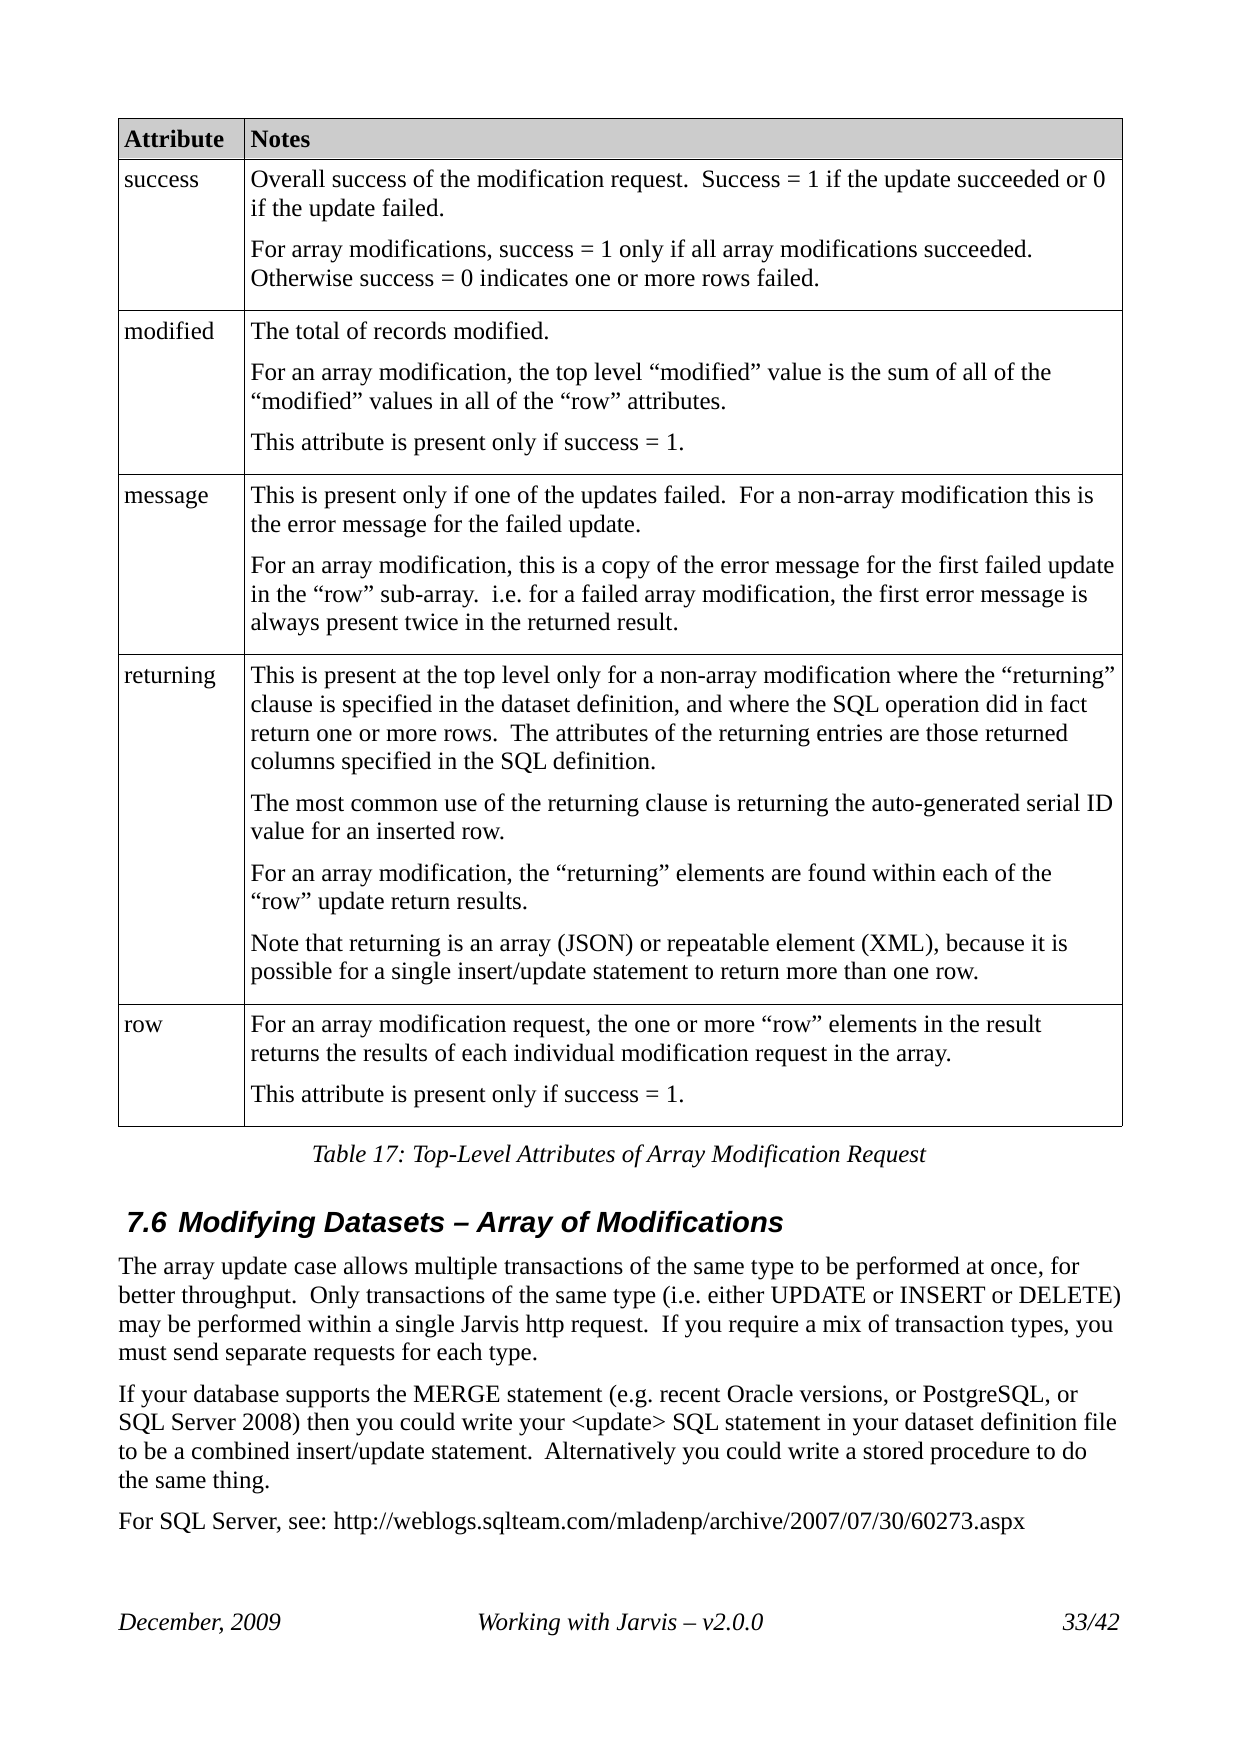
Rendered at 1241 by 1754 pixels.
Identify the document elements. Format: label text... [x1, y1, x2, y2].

table_cell This is present at the top level only for a non-array modification where the “returning” clause is specified in the dataset definition, and where the SQL operation did in fact return one or more rows. The attributes of the returning entries are those returned columns specified in the SQL definition. The most common use of the returning clause is returning the auto-generated serial ID value for an inserted row. For an array modification, the “returning” elements are found within each of the “row” update return results. Note that returning is an array (JSON) or repeatable element (XML), because it is possible for a single insert/update statement to return more than one row. [245, 655, 1122, 1003]
table_cell The total of records modified. For an array modification, the top level “modified” value is the sum of all of the “modified” values in all of the “row” attributes. This attribute is present only if success = 1. [245, 311, 1122, 474]
table_cell This is present only if one of the updates failed. For a non-array modification this is the error message for the failed update. For an array modification, this is a copy of the error message for the first failed update in the “row” sub-array. i.e. for a failed array modification, the first error message is always present twice in the returned result. [245, 475, 1122, 654]
table_header Attribute [119, 119, 244, 158]
text The array update case allows multiple transactions of the same type to be performed at once, for better throughput. Only transactions of the same type (i.e. either UPDATE or INSERT or DELETE) may be performed within a single Jarvis http request. If you require a mix of transaction types, you must send separate requests for each type. [118, 1251, 1122, 1366]
table_cell returning [119, 655, 244, 1003]
table_cell row [119, 1005, 244, 1126]
table_cell message [119, 475, 244, 654]
subtitle Modifying Datasets – Array of Modifications [118, 1205, 1122, 1239]
text Table 17: Top-Level Attributes of Array Modification Request [118, 1139, 1122, 1168]
table_cell For an array modification request, the one or more “row” elements in the result returns the results of each individual modification request in the array. This attribute is present only if success = 1. [245, 1005, 1122, 1126]
table_header Notes [245, 119, 1122, 158]
text If your database supports the MERGE statement (e.g. recent Oracle versions, or PostgreSQL, or SQL Server 2008) then you could write your <update> SQL statement in your dataset definition file to be a combined insert/update statement. Alternatively you could write a stored procedure to do the same thing. [118, 1379, 1122, 1494]
table_cell Overall success of the modification request. Success = 1 if the update succeeded or 0 if the update failed. For array modifications, success = 1 only if all array modifications succeeded. Otherwise success = 0 indicates one or more rows failed. [245, 160, 1122, 310]
table_cell success [119, 160, 244, 310]
text For SQL Server, see: http://weblogs.sqlteam.com/mladenp/archive/2007/07/30/60273.aspx [118, 1506, 1122, 1535]
table_cell modified [119, 311, 244, 474]
